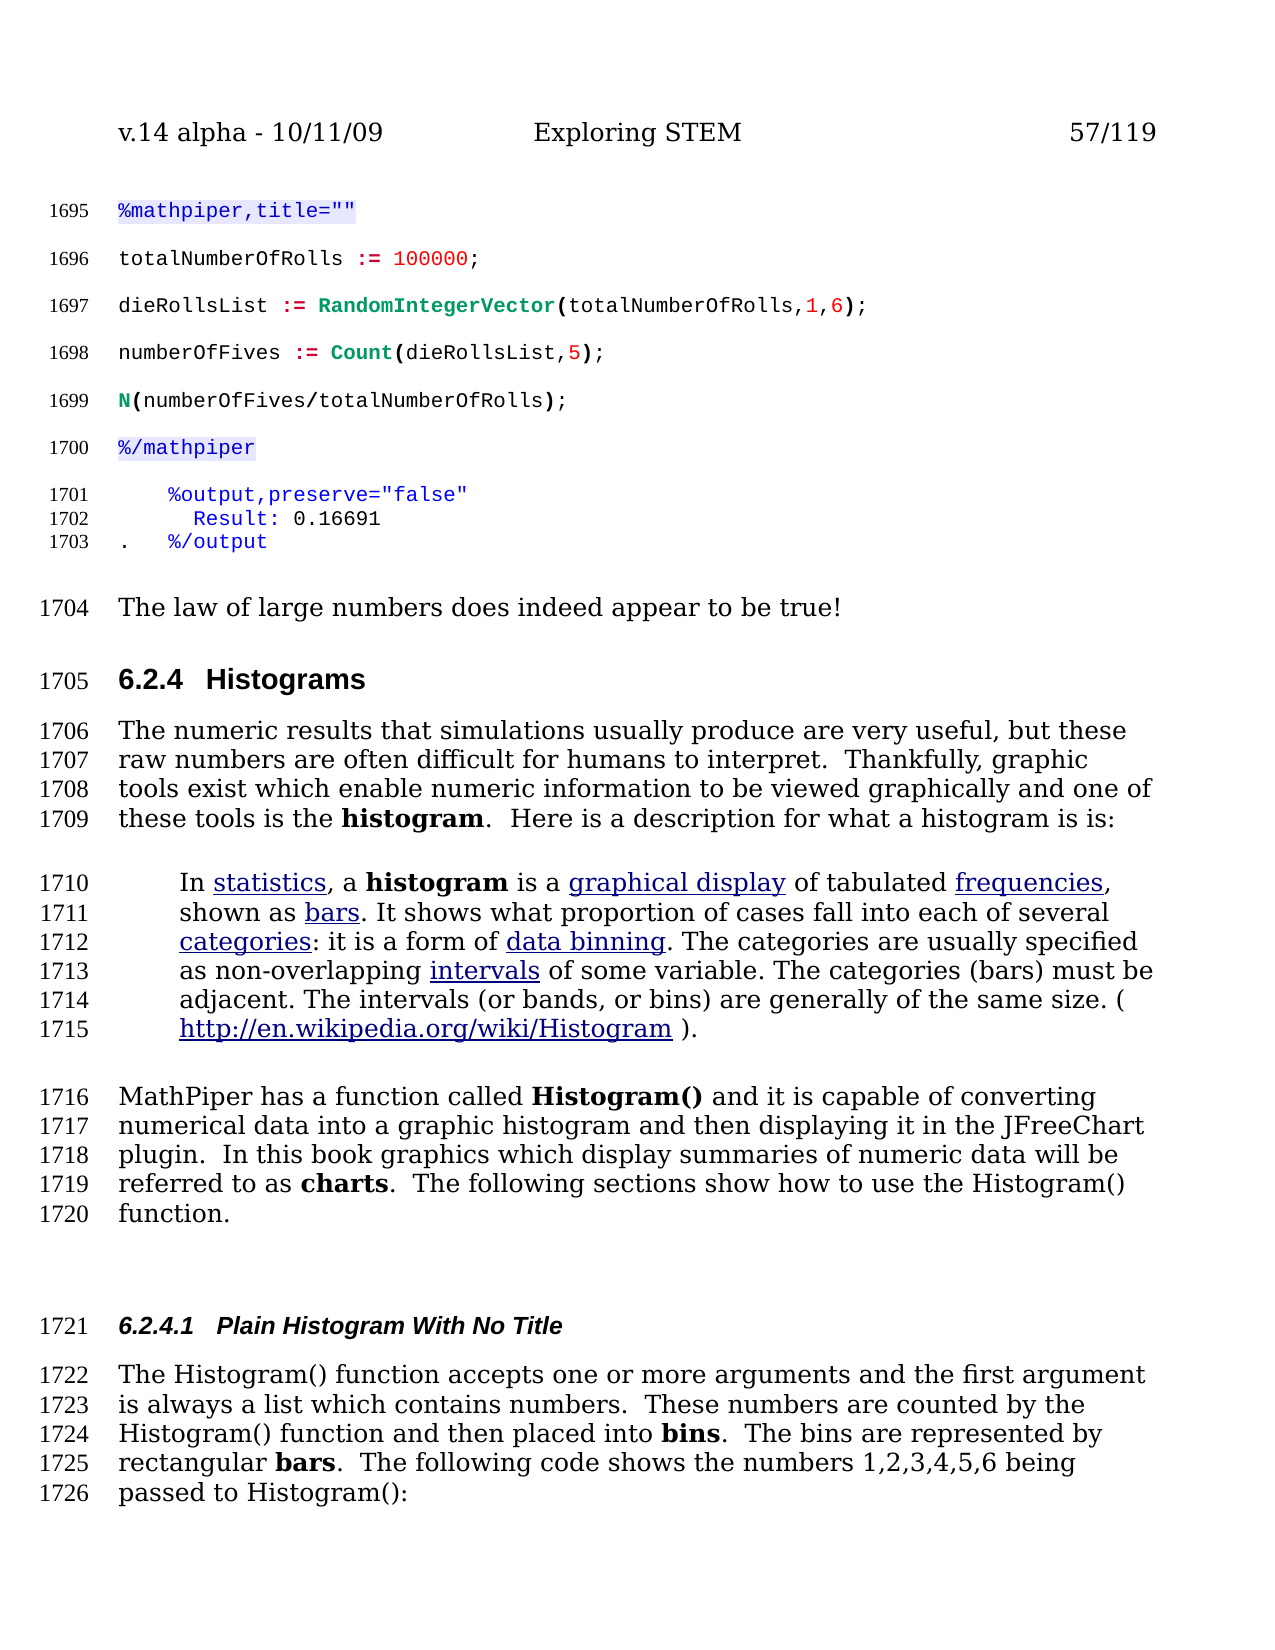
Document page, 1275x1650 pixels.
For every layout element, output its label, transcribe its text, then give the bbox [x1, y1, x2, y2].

text Result: 0.16691 [118, 508, 1157, 531]
text totalNumberOfRolls := 100000; [118, 248, 1157, 271]
text N(numberOfFives/totalNumberOfRolls); [118, 389, 1157, 413]
text The law of large numbers does indeed appear to be true! [118, 593, 1157, 623]
subtitle Plain Histogram With No Title [118, 1311, 1157, 1340]
text The Histogram() function accepts one or more arguments and the first argument is always a list which contains numbers. These numbers are counted by the Histogram() function and then placed into bins. The bins are represented by rectangular bars. The following code shows the numbers 1,2,3,4,5,6 being passed to Histogram(): [118, 1361, 1157, 1507]
text %mathpiper,title="" [118, 200, 1157, 224]
subtitle Histograms [118, 662, 1157, 695]
text dieRollsList := RandomIntegerVector(totalNumberOfRolls,1,6); [118, 295, 1157, 319]
text . %/output [118, 531, 1157, 555]
text %output,preserve="false" [118, 484, 1157, 508]
text %/mathpiper [118, 437, 1157, 461]
text The numeric results that simulations usually produce are very useful, but these raw numbers are often difficult for humans to interpret. Thankfully, graphic tools exist which enable numeric information to be viewed graphically and one of these tools is the histogram. Here is a description for what a histogram is is: [118, 716, 1157, 833]
text numberOfFives := Count(dieRollsList,5); [118, 342, 1157, 366]
text MathPiper has a function called Histogram() and it is capable of converting numerical data into a graphic histogram and then displaying it in the JFreeChart plugin. In this book graphics which display summaries of numeric data will be referred to as charts. The following sections show how to use the Histogram() function. [118, 1082, 1157, 1228]
text In statistics, a histogram is a graphical display of tabulated frequencies, shown as bars. It shows what proportion of cases fall into each of several categories: it is a form of data binning. The categories are usually specified as non-overlapping intervals of some variable. The categories (bars) must be adjacent. The intervals (or bands, or bins) are generally of the same size. ( http://en.wikipedia.org/wiki/Histogram ). [179, 868, 1157, 1043]
